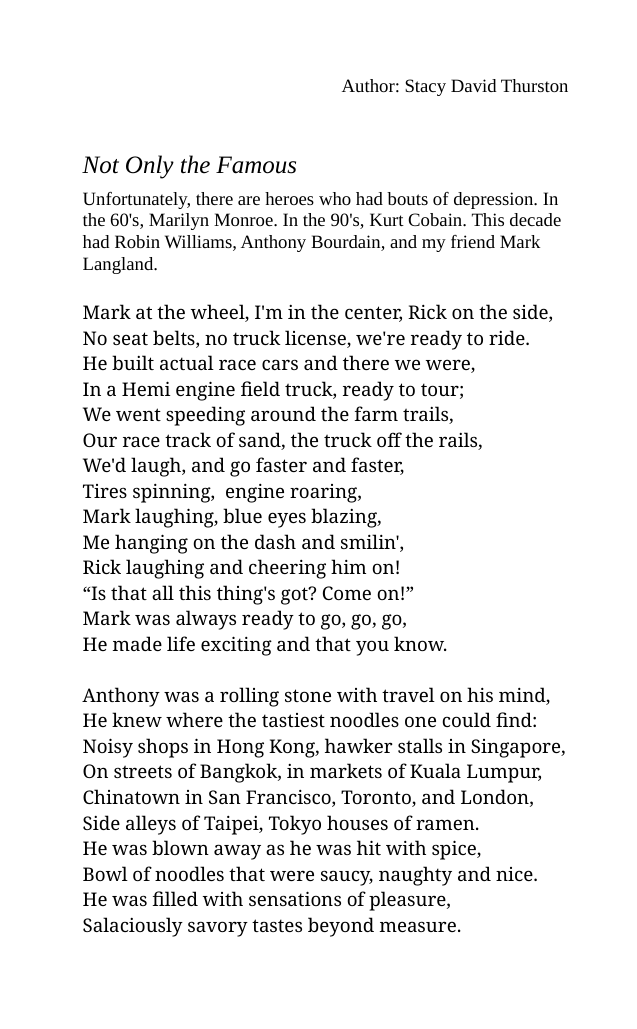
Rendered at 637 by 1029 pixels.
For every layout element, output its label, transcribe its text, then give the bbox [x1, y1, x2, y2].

text Mark at the wheel, I'm in the center, Rick on the side, [82, 299, 568, 325]
text Rick laughing and cheering him on! [82, 555, 568, 580]
text Anthony was a rolling stone with travel on his mind, [82, 682, 568, 708]
text Tires spinning, engine roaring, [82, 478, 568, 504]
text We'd laugh, and go faster and faster, [82, 453, 568, 478]
text “Is that all this thing's got? Come on!” [82, 580, 568, 606]
text Mark laughing, blue eyes blazing, [82, 504, 568, 529]
text No seat belts, no truck license, we're ready to ride. [82, 325, 568, 351]
text Noisy shops in Hong Kong, hawker stalls in Singapore, [82, 733, 568, 759]
text Side alleys of Taipei, Tokyo houses of ramen. [82, 810, 568, 835]
text Me hanging on the dash and smilin', [82, 529, 568, 555]
text He was blown away as he was hit with spice, [82, 835, 568, 861]
text Chinatown in San Francisco, Toronto, and London, [82, 784, 568, 810]
text Unfortunately, there are heroes who had bouts of depression. In the 60's, Marilyn Monroe. In the 90's, Kurt Cobain. This decade had Robin Williams, Anthony Bourdain, and my friend Mark Langland. [82, 188, 568, 274]
text He knew where the tastiest noodles one could find: [82, 708, 568, 733]
text Bowl of noodles that were saucy, naughty and nice. [82, 861, 568, 886]
text He built actual race cars and there we were, [82, 351, 568, 376]
text On streets of Bangkok, in markets of Kuala Lumpur, [82, 759, 568, 784]
text We went speeding around the farm trails, [82, 402, 568, 427]
text Our race track of sand, the truck off the rails, [82, 427, 568, 453]
text Salaciously savory tastes beyond measure. [82, 912, 568, 937]
text He was filled with sensations of pleasure, [82, 886, 568, 912]
subtitle Not Only the Famous [82, 150, 568, 179]
text Mark was always ready to go, go, go, [82, 606, 568, 631]
text He made life exciting and that you know. [82, 631, 568, 657]
text In a Hemi engine field truck, ready to tour; [82, 376, 568, 402]
